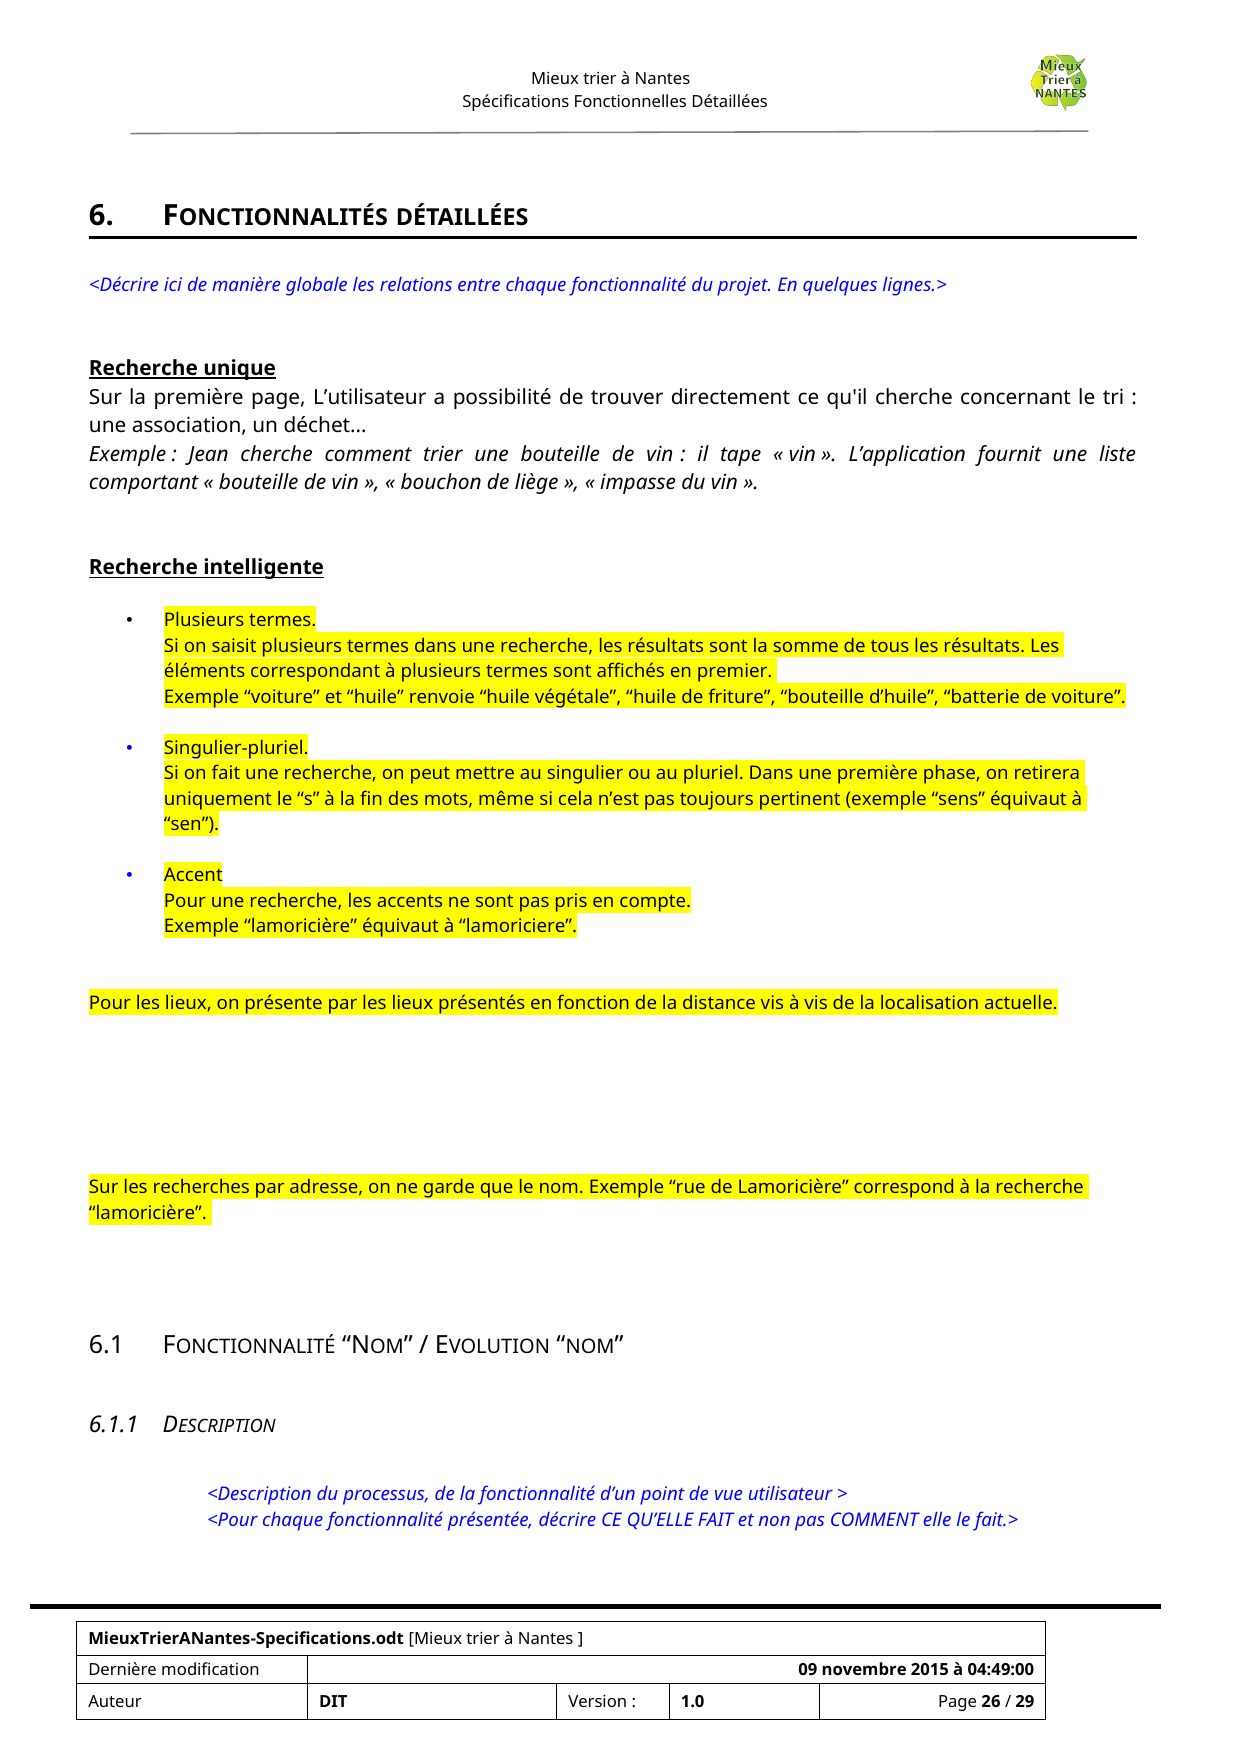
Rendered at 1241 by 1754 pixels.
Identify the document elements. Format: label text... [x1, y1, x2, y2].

text Exemple : Jean cherche comment trier une bouteille de vin : il tape « vin ». L’application fournit une liste comportant « bouteille de vin », « bouchon de liège », « impasse du vin ». [89, 439, 1137, 496]
text <Description du processus, de la fonctionnalité d’un point de vue utilisateur > [207, 1480, 1124, 1506]
subtitle Fonctionnalités détaillées [89, 194, 1137, 236]
subtitle Description [89, 1408, 1137, 1439]
list Pour une recherche, les accents ne sont pas pris en compte. [126, 887, 1137, 913]
list Singulier-pluriel. [126, 734, 1137, 759]
subtitle Fonctionnalité “Nom” / Evolution “nom” [89, 1326, 1137, 1362]
text Sur la première page, L’utilisateur a possibilité de trouver directement ce qu'il cherche concernant le tri : une association, un déchet… [89, 382, 1137, 439]
text Recherche unique [89, 353, 1137, 382]
list Plusieurs termes. [126, 606, 1137, 632]
list Si on saisit plusieurs termes dans une recherche, les résultats sont la somme de tous les résultats. Les éléments correspondant à plusieurs termes sont affichés en premier. [126, 632, 1137, 683]
list Accent [126, 862, 1137, 887]
list Si on fait une recherche, on peut mettre au singulier ou au pluriel. Dans une première phase, on retirera uniquement le “s” à la fin des mots, même si cela n’est pas toujours pertinent (exemple “sens” équivaut à “sen”). [126, 759, 1137, 836]
text <Décrire ici de manière globale les relations entre chaque fonctionnalité du projet. En quelques lignes.> [89, 271, 1124, 296]
list Exemple “voiture” et “huile” renvoie “huile végétale”, “huile de friture”, “bouteille d’huile”, “batterie de voiture”. [126, 683, 1137, 708]
text Sur les recherches par adresse, on ne garde que le nom. Exemple “rue de Lamoricière” correspond à la recherche “lamoricière”. [89, 1174, 1124, 1225]
text Recherche intelligente [89, 552, 1137, 581]
picture [1029, 52, 1089, 112]
text Pour les lieux, on présente par les lieux présentés en fonction de la distance vis à vis de la localisation actuelle. [89, 989, 1124, 1015]
text <Pour chaque fonctionnalité présentée, décrire CE QU’ELLE FAIT et non pas COMMENT elle le fait.> [207, 1506, 1124, 1531]
list Exemple “lamoricière” équivaut à “lamoriciere”. [126, 913, 1137, 938]
